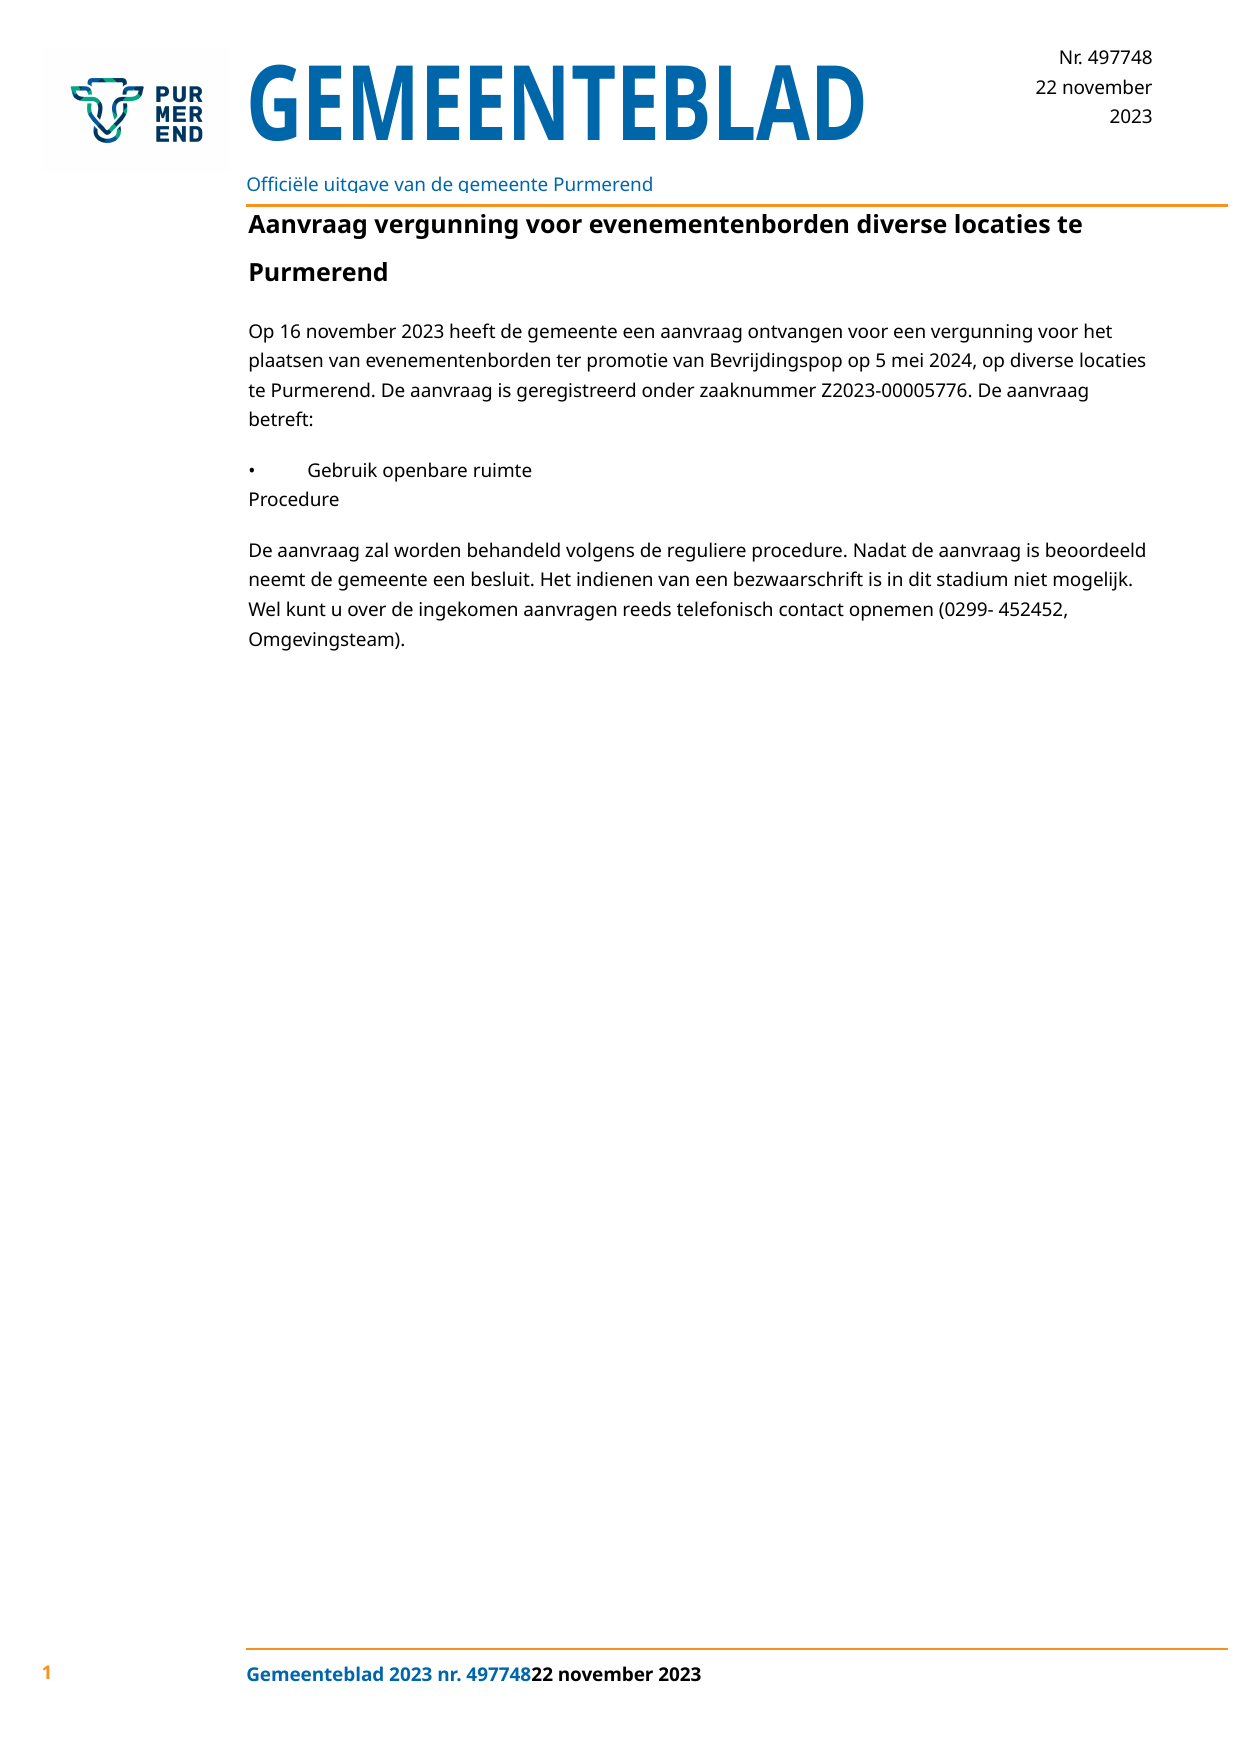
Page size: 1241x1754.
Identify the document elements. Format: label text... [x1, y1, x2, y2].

text De aanvraag zal worden behandeld volgens de reguliere procedure. Nadat de aanvraag is beoordeeld neemt de gemeente een besluit. Het indienen van een bezwaarschrift is in dit stadium niet mogelijk. Wel kunt u over de ingekomen aanvragen reeds telefonisch contact opnemen (0299- 452452, Omgevingsteam). [248, 537, 1152, 652]
picture [41, 47, 231, 172]
text Op 16 november 2023 heeft de gemeente een aanvraag ontvangen voor een vergunning voor het plaatsen van evenementenborden ter promotie van Bevrijdingspop op 5 mei 2024, op diverse locaties te Purmerend. De aanvraag is geregistreerd onder zaaknummer Z2023-00005776. De aanvraag betreft: [248, 318, 1152, 432]
text Aanvraag vergunning voor evenementenborden diverse locaties te Purmerend [248, 207, 1152, 288]
text Procedure [248, 487, 1152, 512]
list Gebruik openbare ruimte [248, 457, 1152, 483]
